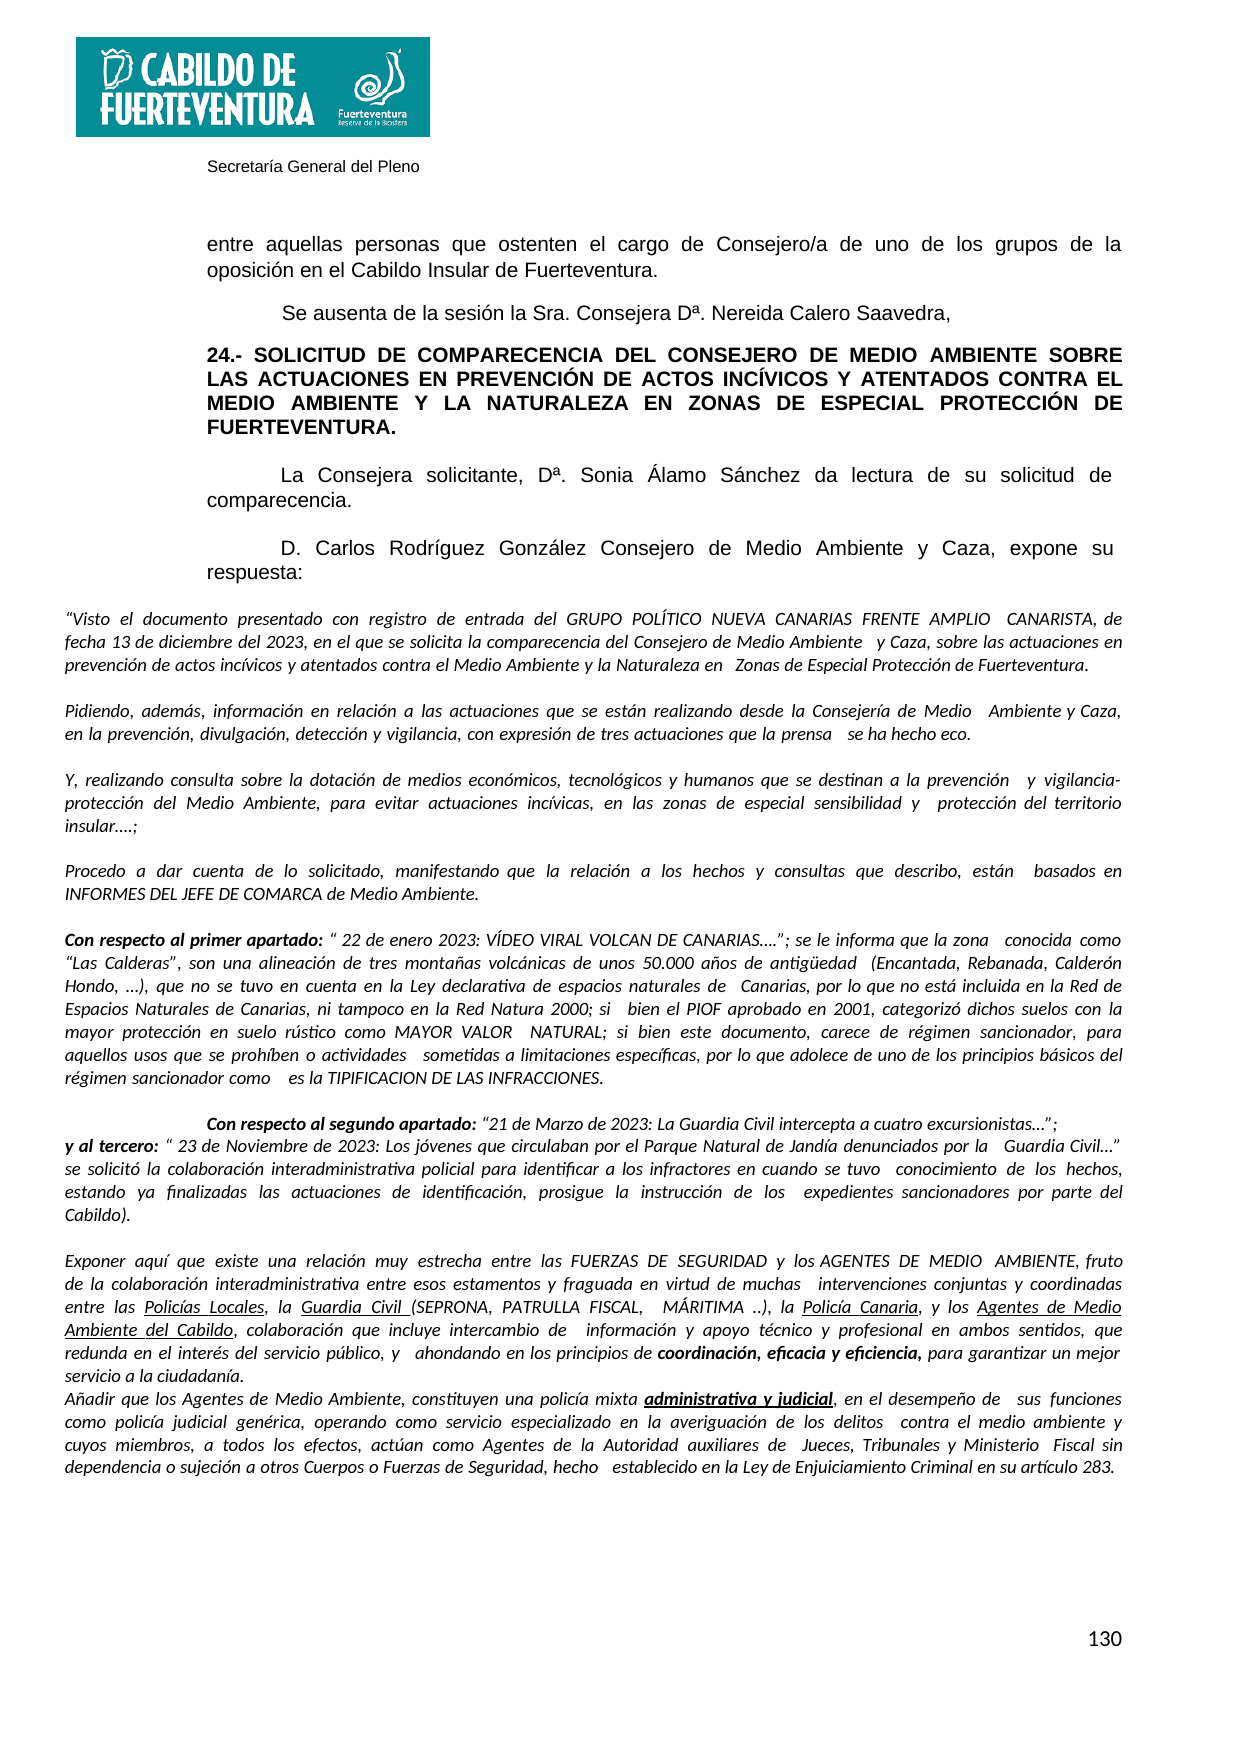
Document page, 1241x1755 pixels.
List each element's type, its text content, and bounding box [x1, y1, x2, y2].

text 24.- SOLICITUD DE COMPARECENCIA DEL CONSEJERO DE MEDIO AMBIENTE SOBRE LAS ACTUACIONES EN PREVENCIÓN DE ACTOS INCÍVICOS Y ATENTADOS CONTRA EL MEDIO AMBIENTE Y LA NATURALEZA EN ZONAS DE ESPECIAL PROTECCIÓN DE FUERTEVENTURA. [207, 343, 1123, 439]
text D. Carlos Rodríguez González Consejero de Medio Ambiente y Caza, expone su respuesta: [207, 535, 1123, 583]
text Se ausenta de la sesión la Sra. Consejera Dª. Nereida Calero Saavedra, [282, 301, 1134, 324]
text entre aquellas personas que ostenten el cargo de Consejero/a de uno de los grupos de la oposición en el Cabildo Insular de Fuerteventura. [207, 232, 1123, 282]
text Añadir que los Agentes de Medio Ambiente, constituyen una policía mixta administrativa y judicial, en el desempeño de sus funciones como policía judicial genérica, operando como servicio especializado en la averiguación de los delitos contra el medio ambiente y cuyos miembros, a todos los efectos, actúan como Agentes de la Autoridad auxiliares de Jueces, Tribunales y Ministerio Fiscal sin dependencia o sujeción a otros Cuerpos o Fuerzas de Seguridad, hecho establecido en la Ley de Enjuiciamiento Criminal en su artículo 283. [64, 1387, 1123, 1478]
text Y, realizando consulta sobre la dotación de medios económicos, tecnológicos y humanos que se destinan a la prevención y vigilancia-protección del Medio Ambiente, para evitar actuaciones incívicas, en las zonas de especial sensibilidad y protección del territorio insular….; [64, 768, 1123, 837]
text La Consejera solicitante, Dª. Sonia Álamo Sánchez da lectura de su solicitud de comparecencia. [207, 463, 1123, 511]
text y al tercero: “ 23 de Noviembre de 2023: Los jóvenes que circulaban por el Parque Natural de Jandía denunciados por la Guardia Civil…” se solicitó la colaboración interadministrativa policial para identificar a los infractores en cuando se tuvo conocimiento de los hechos, estando ya finalizadas las actuaciones de identificación, prosigue la instrucción de los expedientes sancionadores por parte del Cabildo). [64, 1135, 1123, 1226]
text Exponer aquí que existe una relación muy estrecha entre las FUERZAS DE SEGURIDAD y los AGENTES DE MEDIO AMBIENTE, fruto de la colaboración interadministrativa entre esos estamentos y fraguada en virtud de muchas intervenciones conjuntas y coordinadas entre las Policías Locales, la Guardia Civil (SEPRONA, PATRULLA FISCAL, MÁRITIMA ..), la Policía Canaria, y los Agentes de Medio Ambiente del Cabildo, colaboración que incluye intercambio de información y apoyo técnico y profesional en ambos sentidos, que redunda en el interés del servicio público, y ahondando en los principios de coordinación, eficacia y eficiencia, para garantizar un mejor servicio a la ciudadanía. [64, 1249, 1123, 1387]
text Con respecto al primer apartado: “ 22 de enero 2023: VÍDEO VIRAL VOLCAN DE CANARIAS….”; se le informa que la zona conocida como “Las Calderas”, son una alineación de tres montañas volcánicas de unos 50.000 años de antigüedad (Encantada, Rebanada, Calderón Hondo, …), que no se tuvo en cuenta en la Ley declarativa de espacios naturales de Canarias, por lo que no está incluida en la Red de Espacios Naturales de Canarias, ni tampoco en la Red Natura 2000; si bien el PIOF aprobado en 2001, categorizó dichos suelos con la mayor protección en suelo rústico como MAYOR VALOR NATURAL; si bien este documento, carece de régimen sancionador, para aquellos usos que se prohíben o actividades sometidas a limitaciones específicas, por lo que adolece de uno de los principios básicos del régimen sancionador como es la TIPIFICACION DE LAS INFRACCIONES. [64, 928, 1123, 1089]
text Con respecto al segundo apartado: “21 de Marzo de 2023: La Guardia Civil intercepta a cuatro excursionistas…”; [207, 1112, 1134, 1134]
text “Visto el documento presentado con registro de entrada del GRUPO POLÍTICO NUEVA CANARIAS FRENTE AMPLIO CANARISTA, de fecha 13 de diciembre del 2023, en el que se solicita la comparecencia del Consejero de Medio Ambiente y Caza, sobre las actuaciones en prevención de actos incívicos y atentados contra el Medio Ambiente y la Naturaleza en Zonas de Especial Protección de Fuerteventura. [64, 607, 1123, 676]
text Pidiendo, además, información en relación a las actuaciones que se están realizando desde la Consejería de Medio Ambiente y Caza, en la prevención, divulgación, detección y vigilancia, con expresión de tres actuaciones que la prensa se ha hecho eco. [64, 699, 1123, 745]
text Procedo a dar cuenta de lo solicitado, manifestando que la relación a los hechos y consultas que describo, están basados en INFORMES DEL JEFE DE COMARCA de Medio Ambiente. [64, 859, 1123, 905]
